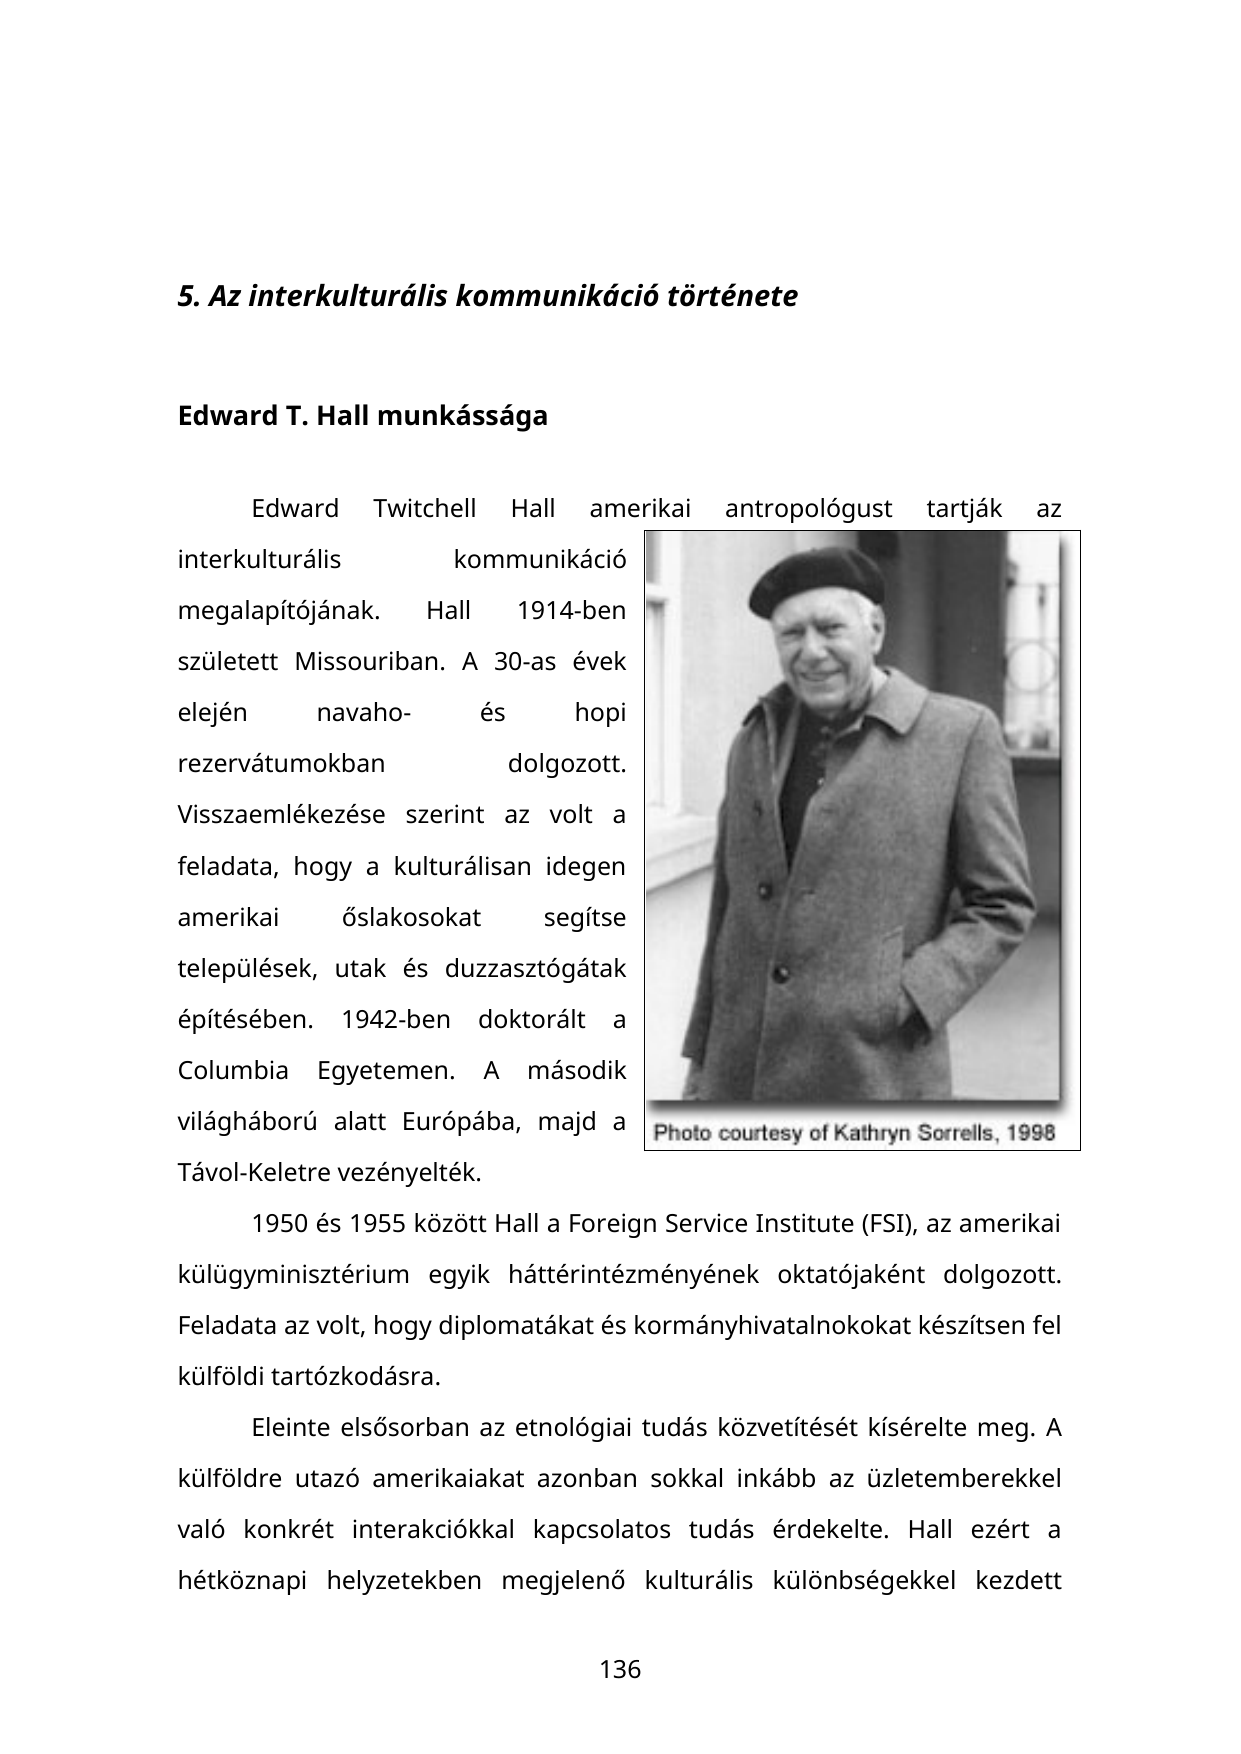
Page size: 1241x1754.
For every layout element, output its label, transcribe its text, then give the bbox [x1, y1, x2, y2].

text 1950 és 1955 között Hall a Foreign Service Institute (FSI), az amerikai külügyminisztérium egyik háttérintézményének oktatójaként dolgozott. Feladata az volt, hogy diplomatákat és kormányhivatalnokokat készítsen fel külföldi tartózkodásra. [177, 1206, 1063, 1393]
subtitle Edward T. Hall munkássága [177, 397, 1063, 434]
subtitle 5. Az interkulturális kommunikáció története [177, 275, 1063, 314]
text Edward Twitchell Hall amerikai antropológust tartják az interkulturális kommunikáció megalapítójának. Hall 1914-ben született Missouriban. A 30-as évek elején navaho- és hopi rezervátumokban dolgozott. Visszaemlékezése szerint az volt a feladata, hogy a kulturálisan idegen amerikai őslakosokat segítse települések, utak és duzzasztógátak építésében. 1942-ben doktorált a Columbia Egyetemen. A második világháború alatt Európába, majd a Távol-Keletre vezényelték. [177, 491, 1063, 1188]
picture [646, 531, 1080, 1150]
text Eleinte elsősorban az etnológiai tudás közvetítését kísérelte meg. A külföldre utazó amerikaiakat azonban sokkal inkább az üzletemberekkel való konkrét interakciókkal kapcsolatos tudás érdekelte. Hall ezért a hétköznapi helyzetekben megjelenő kulturális különbségekkel kezdett [177, 1410, 1063, 1597]
